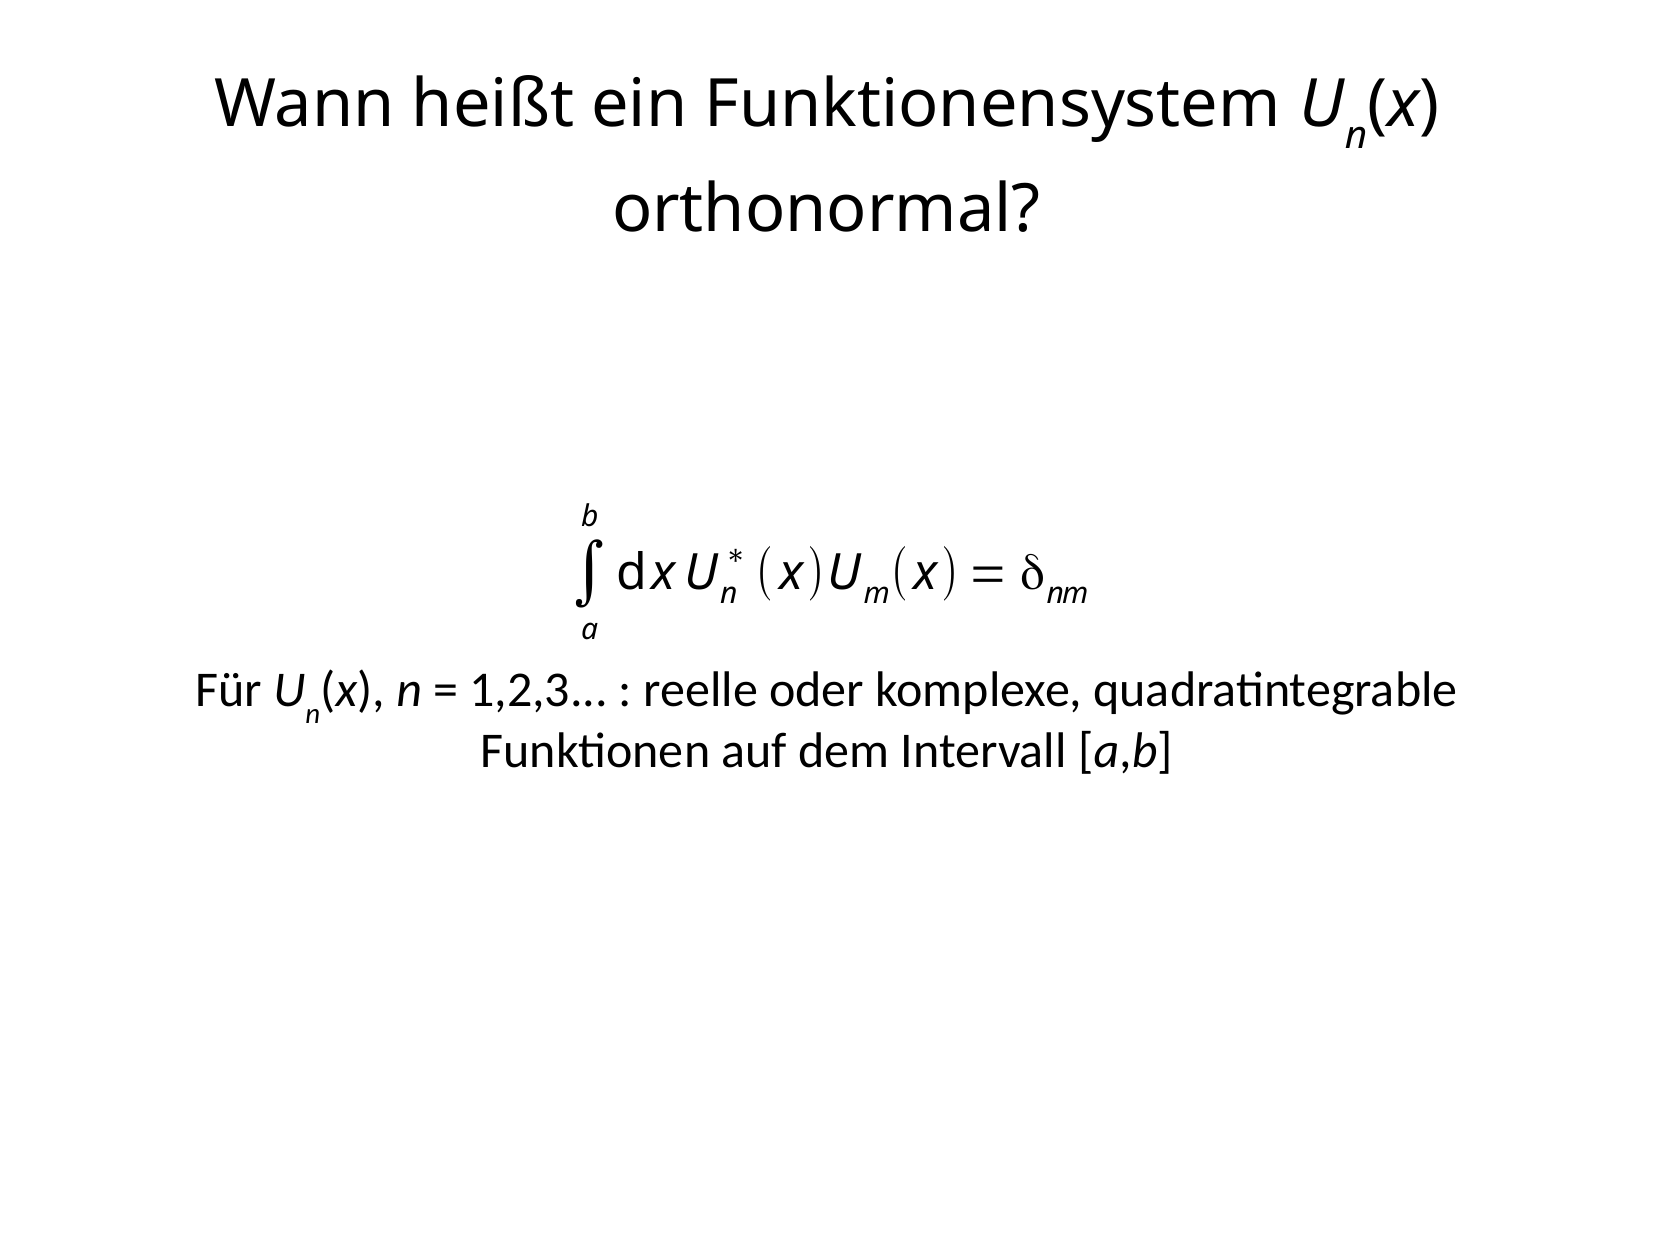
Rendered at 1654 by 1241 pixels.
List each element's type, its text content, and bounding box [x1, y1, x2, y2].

chart [562, 498, 1092, 647]
title Wann heißt ein Funktionensystem Un(x) orthonormal? [82, 49, 1571, 257]
subtitle Für Un(x), n = 1,2,3... : reelle oder komplexe, quadratintegrable Funktionen auf dem Intervall [a,b] [82, 290, 1571, 1010]
